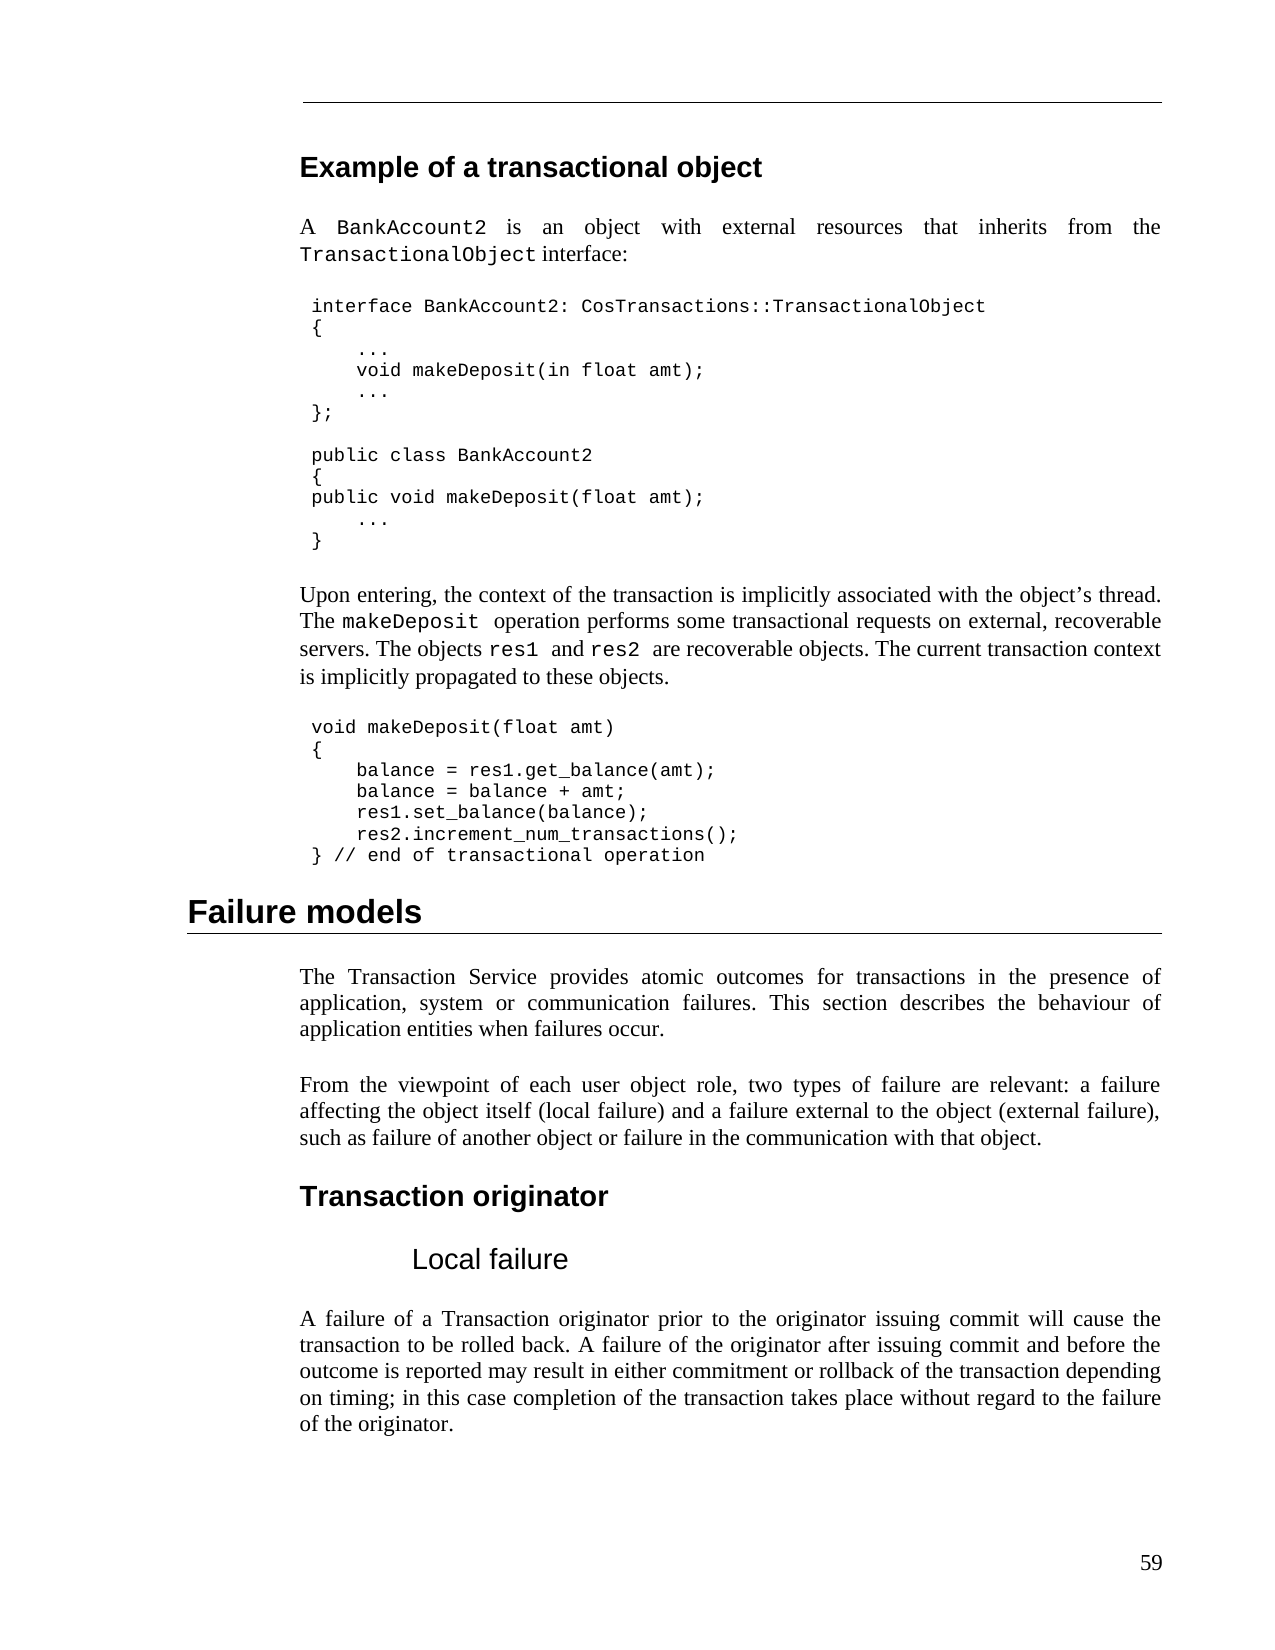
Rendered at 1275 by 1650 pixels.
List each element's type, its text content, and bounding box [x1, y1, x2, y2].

text void makeDeposit(float amt) { balance = res1.get_balance(amt); balance = balance + amt; res1.set_balance(balance); [311, 718, 1162, 824]
subtitle Example of a transactional object [187, 150, 1162, 183]
text interface BankAccount2: CosTransactions::TransactionalObject { ... void makeDeposit(in float amt); ... }; public class BankAccount2 { public void makeDeposit(float amt); ... } [311, 297, 1162, 552]
subtitle Local failure [187, 1242, 1162, 1276]
text From the viewpoint of each user object role, two types of failure are relevant: a failure affecting the object itself (local failure) and a failure external to the object (external failure), such as failure of another object or failure in the communication with that object. [299, 1071, 1162, 1150]
text A BankAccount2 is an object with external resources that inherits from the TransactionalObject interface: [299, 213, 1162, 268]
subtitle Failure models [187, 892, 1162, 933]
text The Transaction Service provides atomic outcomes for transactions in the presence of application, system or communication failures. This section describes the behaviour of application entities when failures occur. [299, 963, 1162, 1042]
text res2.increment_num_transactions(); } // end of transactional operation [311, 824, 1162, 867]
subtitle Transaction originator [187, 1179, 1162, 1213]
text Upon entering, the context of the transaction is implicitly associated with the object’s thread. The makeDeposit operation performs some transactional requests on external, recoverable servers. The objects res1 and res2 are recoverable objects. The current transaction context is implicitly propagated to these objects. [299, 581, 1162, 689]
text A failure of a Transaction originator prior to the originator issuing commit will cause the transaction to be rolled back. A failure of the originator after issuing commit and before the outcome is reported may result in either commitment or rollback of the transaction depending on timing; in this case completion of the transaction takes place without regard to the failure of the originator. [299, 1305, 1162, 1436]
